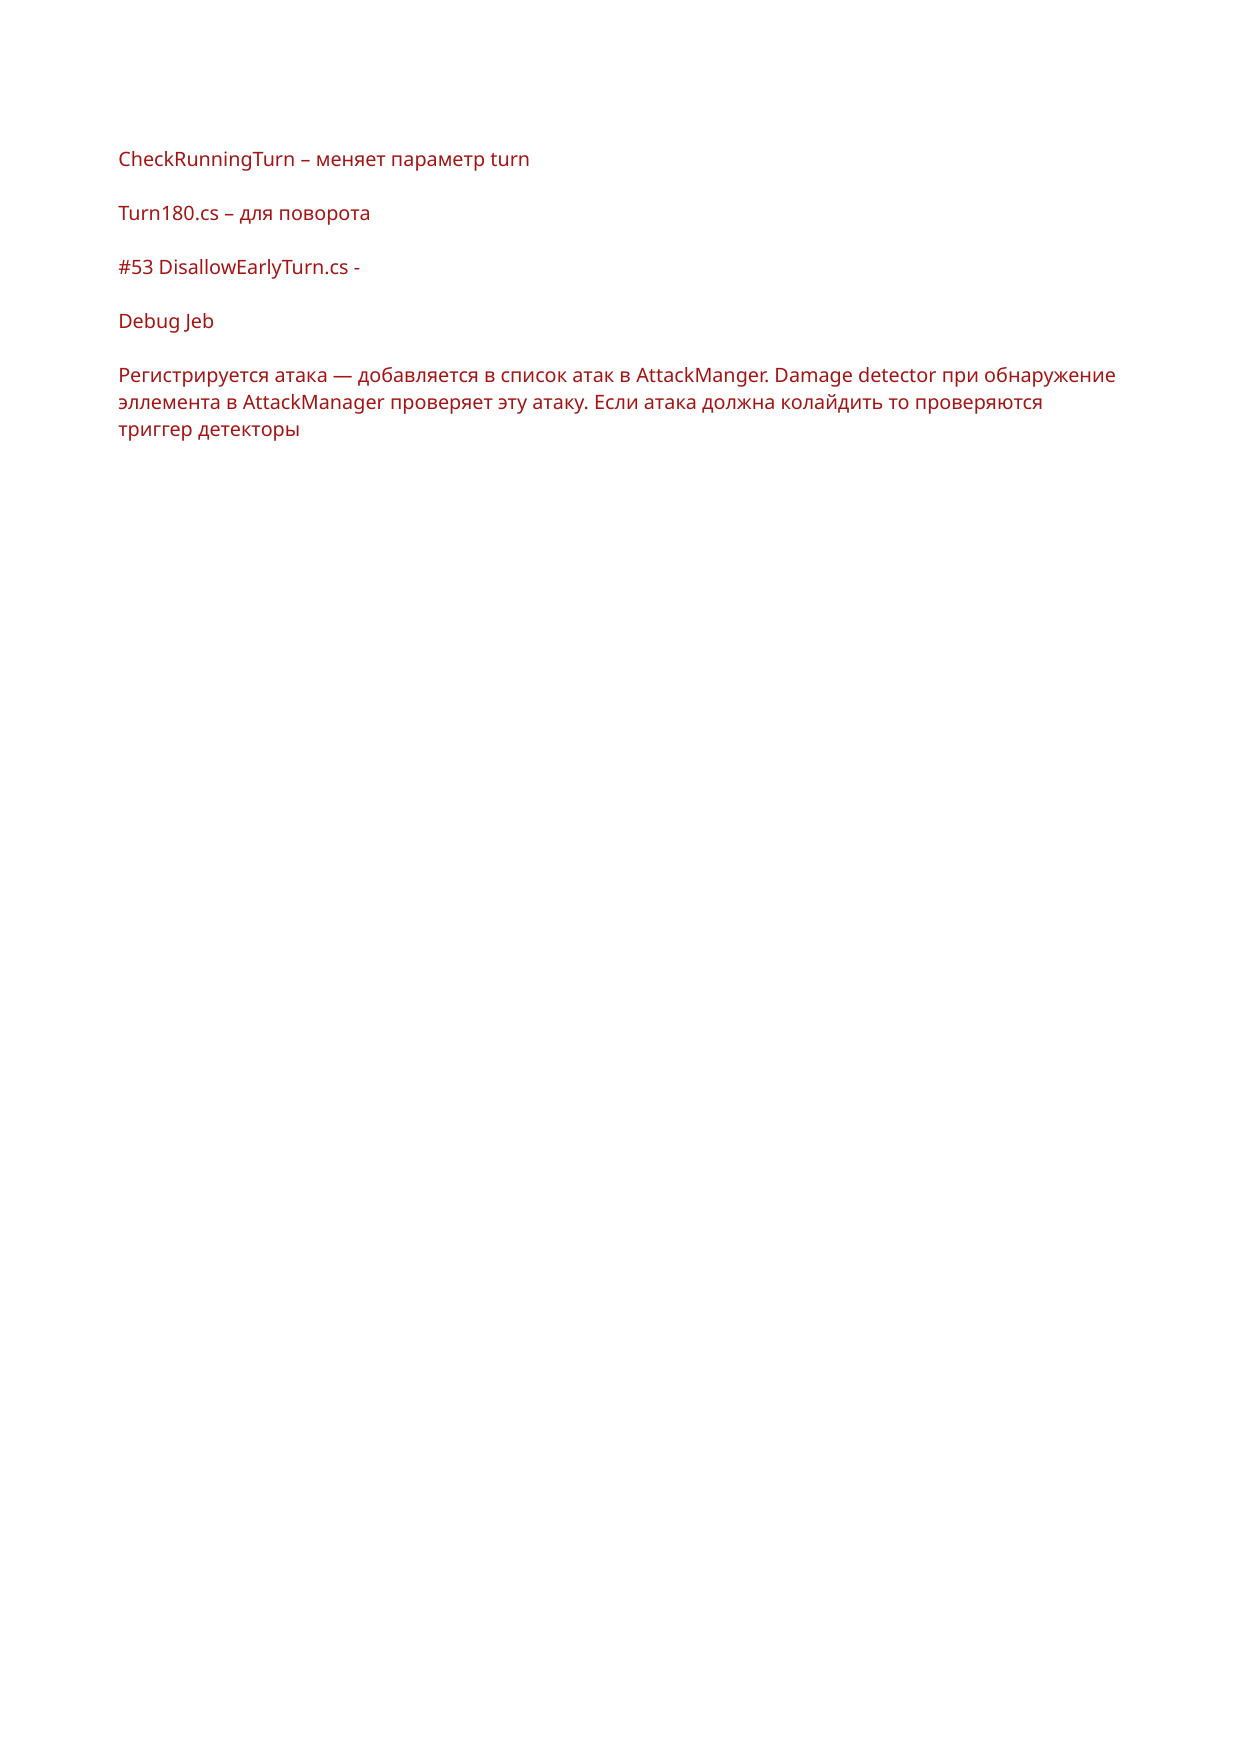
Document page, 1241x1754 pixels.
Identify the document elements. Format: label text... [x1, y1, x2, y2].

text Регистрируется атака — добавляется в список атак в AttackManger. Damage detector при обнаружение эллемента в AttackManager проверяет эту атаку. Если атака должна колайдить то проверяются триггер детекторы [118, 361, 1122, 442]
text CheckRunningTurn – меняет параметр turn [118, 145, 1122, 172]
text #53 DisallowEarlyTurn.cs - [118, 253, 1122, 280]
text Turn180.cs – для поворота [118, 199, 1122, 226]
text Debug Jeb [118, 307, 1122, 334]
